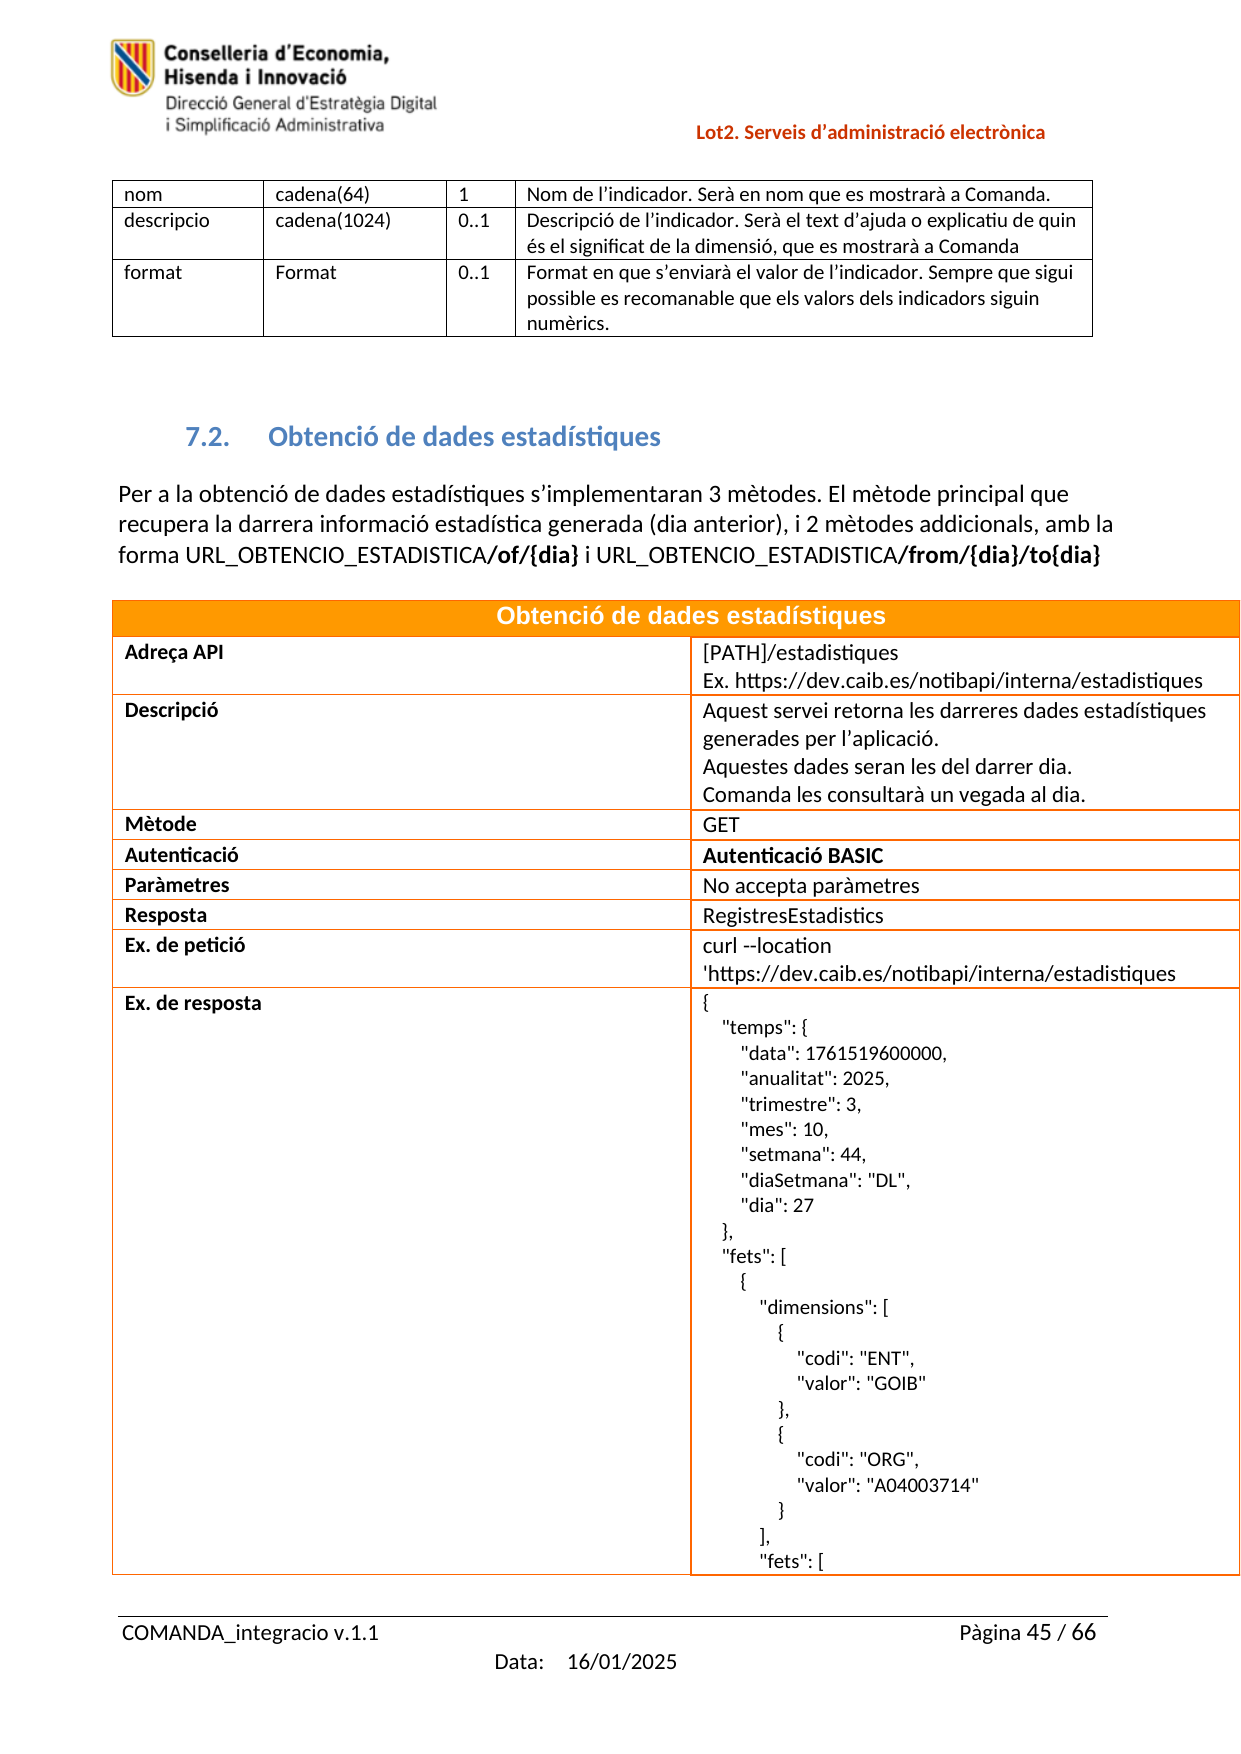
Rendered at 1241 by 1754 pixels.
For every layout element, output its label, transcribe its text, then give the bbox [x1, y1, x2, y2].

table_header Obtenció de dades estadístiques [113, 601, 1239, 636]
table_cell descripcio [113, 208, 263, 258]
subtitle Obtenció de dades estadístiques [230, 418, 1122, 454]
table_cell curl --location 'https://dev.caib.es/notibapi/interna/estadistiques [692, 931, 1239, 987]
table_cell Ex. de resposta [113, 988, 690, 1574]
table_cell cadena(64) [264, 181, 446, 207]
table_cell cadena(1024) [264, 208, 446, 258]
table_cell Descripció de l’indicador. Serà el text d’ajuda o explicatiu de quin és el significat de la dimensió, que es mostrarà a Comanda [516, 208, 1092, 258]
table_cell 1 [447, 181, 515, 207]
text Per a la obtenció de dades estadístiques s’implementaran 3 mètodes. El mètode principal que recupera la darrera informació estadística generada (dia anterior), i 2 mètodes addicionals, amb la forma URL_OBTENCIO_ESTADISTICA/of/{dia} i URL_OBTENCIO_ESTADISTICA/from/{dia}/to{dia} [118, 478, 1122, 569]
table_cell Format en que s’enviarà el valor de l’indicador. Sempre que sigui possible es recomanable que els valors dels indicadors siguin numèrics. [516, 260, 1092, 336]
table_cell Autenticació [113, 840, 690, 869]
table_cell Mètode [113, 810, 690, 839]
table_cell [PATH]/estadistiques Ex. https://dev.caib.es/notibapi/interna/estadistiques [692, 638, 1239, 694]
table_cell Nom de l’indicador. Serà en nom que es mostrarà a Comanda. [516, 181, 1092, 207]
table_cell GET [692, 811, 1239, 839]
picture [100, 26, 467, 156]
table_cell { "temps": { "data": 1761519600000, "anualitat": 2025, "trimestre": 3, "mes": 10, "setmana": 44, "diaSetmana": "DL", "dia": 27 }, "fets": [ { "dimensions": [ { "codi": "ENT", "valor": "GOIB" }, { "codi": "ORG", "valor": "A04003714" } ], "fets": [ [692, 989, 1239, 1574]
table_cell Adreça API [113, 637, 690, 694]
table_cell Ex. de petició [113, 930, 690, 987]
table_cell Format [264, 260, 446, 336]
table_cell Autenticació BASIC [692, 841, 1239, 869]
table_cell 0..1 [447, 208, 515, 258]
table_cell Paràmetres [113, 870, 690, 899]
table_cell Aquest servei retorna les darreres dades estadístiques generades per l’aplicació. Aquestes dades seran les del darrer dia. Comanda les consultarà un vegada al dia. [692, 696, 1239, 808]
table_cell format [113, 260, 263, 336]
table_cell 0..1 [447, 260, 515, 336]
table_cell RegistresEstadistics [692, 901, 1239, 929]
table_cell Descripció [113, 695, 690, 808]
table_cell Resposta [113, 900, 690, 929]
table_cell No accepta paràmetres [692, 871, 1239, 899]
table_cell nom [113, 181, 263, 207]
